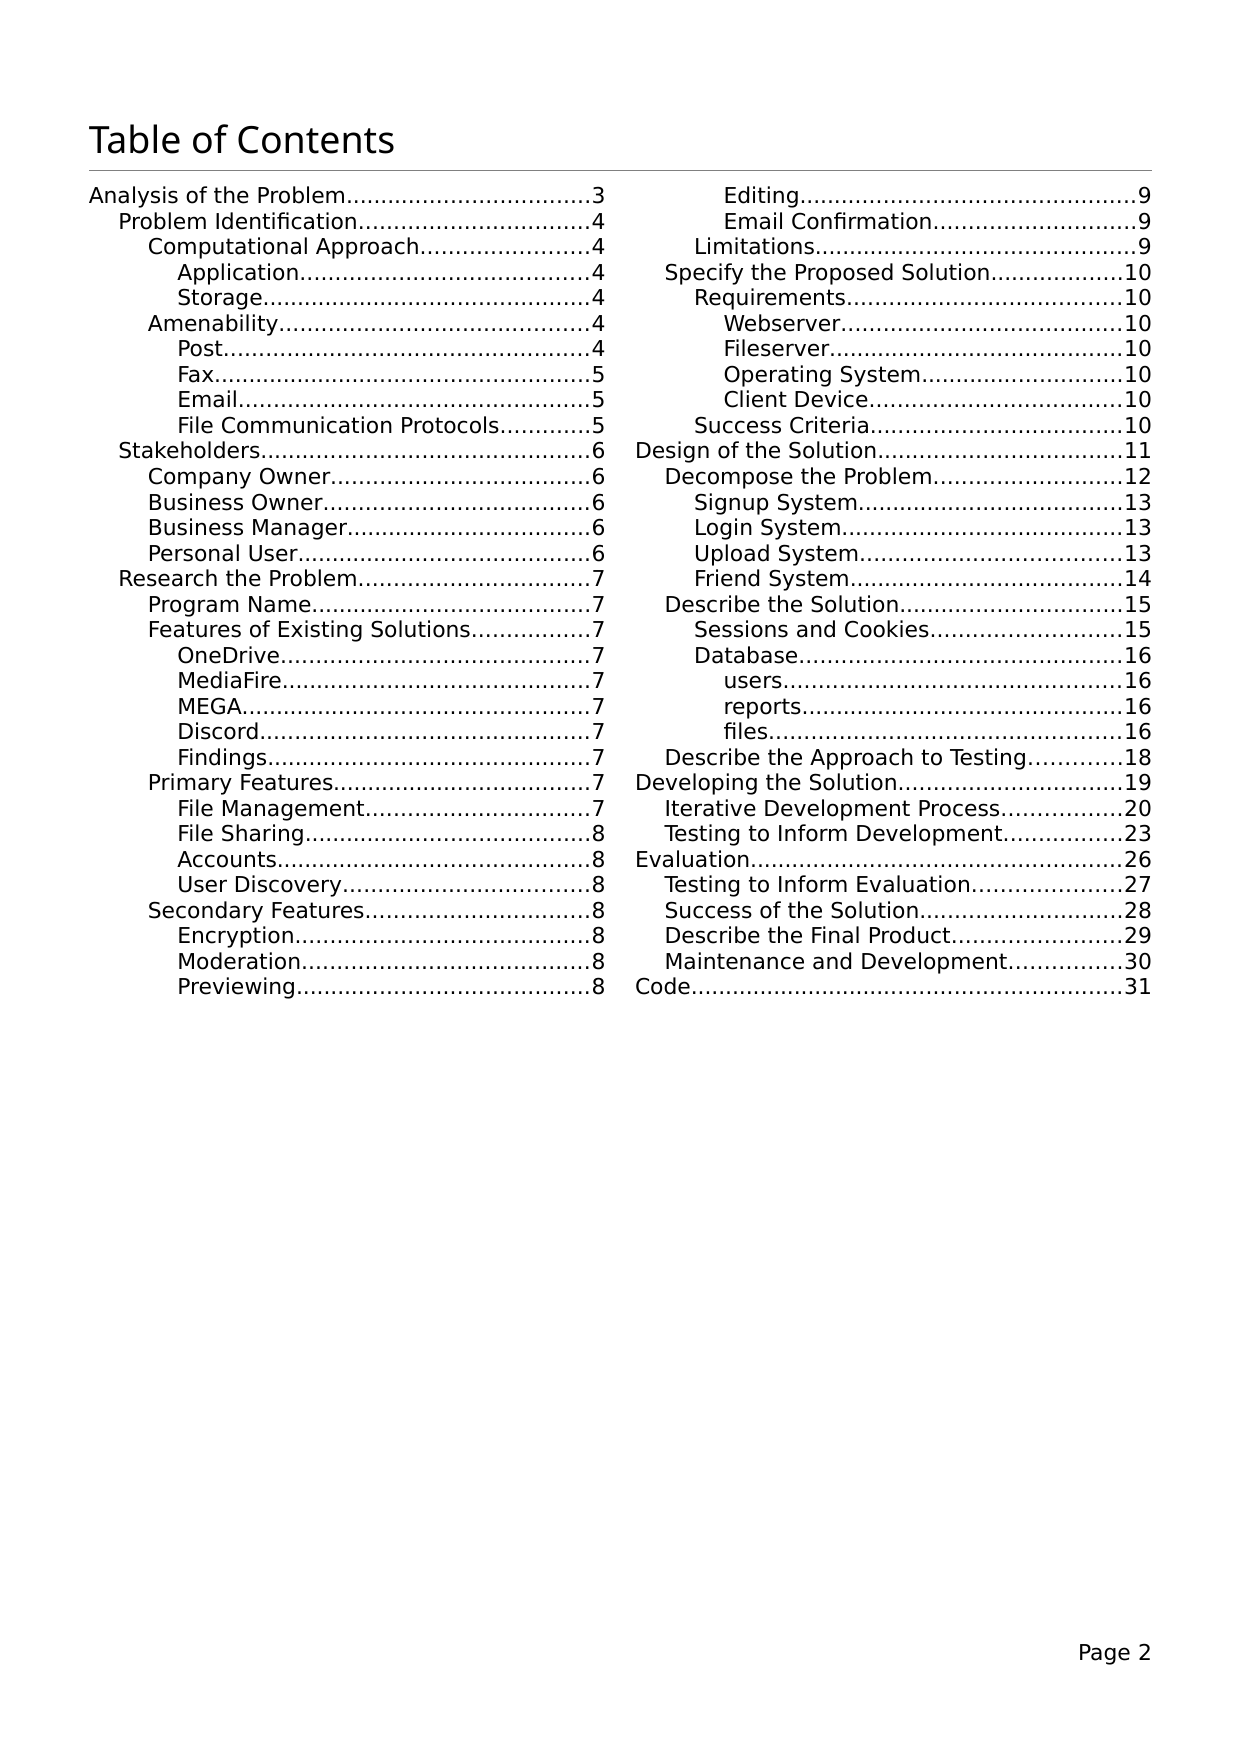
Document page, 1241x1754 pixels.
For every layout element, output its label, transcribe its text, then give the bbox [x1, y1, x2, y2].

text Requirements 10 [694, 285, 1152, 311]
text Upload System 13 [694, 541, 1152, 566]
text files 16 [723, 719, 1152, 745]
text File Communication Protocols 5 [177, 413, 605, 438]
text Research the Problem 7 [118, 566, 605, 592]
text Code 31 [635, 974, 1152, 1000]
text Design of the Solution 11 [635, 438, 1152, 464]
text Problem Identification 4 [118, 209, 605, 234]
text Computational Approach 4 [148, 234, 605, 260]
text Editing 9 [723, 183, 1152, 209]
text Login System 13 [694, 515, 1152, 541]
text Findings 7 [177, 745, 605, 770]
text Email 5 [177, 387, 605, 413]
text Describe the Final Product 29 [664, 923, 1152, 949]
text Success of the Solution 28 [664, 898, 1152, 923]
text reports 16 [723, 694, 1152, 719]
text Testing to Inform Development 23 [664, 821, 1152, 847]
text Testing to Inform Evaluation 27 [664, 872, 1152, 898]
text Business Owner 6 [148, 489, 605, 515]
text MEGA 7 [177, 694, 605, 719]
text Maintenance and Development 30 [664, 949, 1152, 974]
text Friend System 14 [694, 566, 1152, 592]
text Iterative Development Process 20 [664, 796, 1152, 821]
text Database 16 [694, 643, 1152, 668]
text Moderation 8 [177, 949, 605, 974]
subtitle Table of Contents [88, 113, 1152, 171]
text File Sharing 8 [177, 821, 605, 847]
text Success Criteria 10 [694, 413, 1152, 438]
text Fax 5 [177, 362, 605, 387]
text Decompose the Problem 12 [664, 464, 1152, 489]
text Developing the Solution 19 [635, 770, 1152, 796]
text Client Device 10 [723, 387, 1152, 413]
text Storage 4 [177, 285, 605, 311]
text Discord 7 [177, 719, 605, 745]
text Describe the Approach to Testing 18 [664, 745, 1152, 770]
text Sessions and Cookies 15 [694, 617, 1152, 643]
text Operating System 10 [723, 362, 1152, 387]
text Email Confirmation 9 [723, 209, 1152, 234]
text Encryption 8 [177, 923, 605, 949]
text Analysis of the Problem 3 [88, 183, 605, 209]
text OneDrive 7 [177, 643, 605, 668]
text MediaFire 7 [177, 668, 605, 694]
text Webserver 10 [723, 311, 1152, 336]
text Fileserver 10 [723, 336, 1152, 362]
text Amenability 4 [148, 311, 605, 336]
text File Management 7 [177, 796, 605, 821]
text Limitations 9 [694, 234, 1152, 260]
text Specify the Proposed Solution 10 [664, 260, 1152, 285]
text users 16 [723, 668, 1152, 694]
text Features of Existing Solutions 7 [148, 617, 605, 643]
text Application 4 [177, 260, 605, 285]
text Accounts 8 [177, 847, 605, 872]
text Company Owner 6 [148, 464, 605, 489]
text Evaluation 26 [635, 847, 1152, 872]
text User Discovery 8 [177, 872, 605, 898]
text Program Name 7 [148, 592, 605, 617]
text Stakeholders 6 [118, 438, 605, 464]
text Describe the Solution 15 [664, 592, 1152, 617]
text Signup System 13 [694, 489, 1152, 515]
text Primary Features 7 [148, 770, 605, 796]
text Previewing 8 [177, 974, 605, 1000]
text Personal User 6 [148, 541, 605, 566]
text Business Manager 6 [148, 515, 605, 541]
text Post 4 [177, 336, 605, 362]
text Secondary Features 8 [148, 898, 605, 923]
